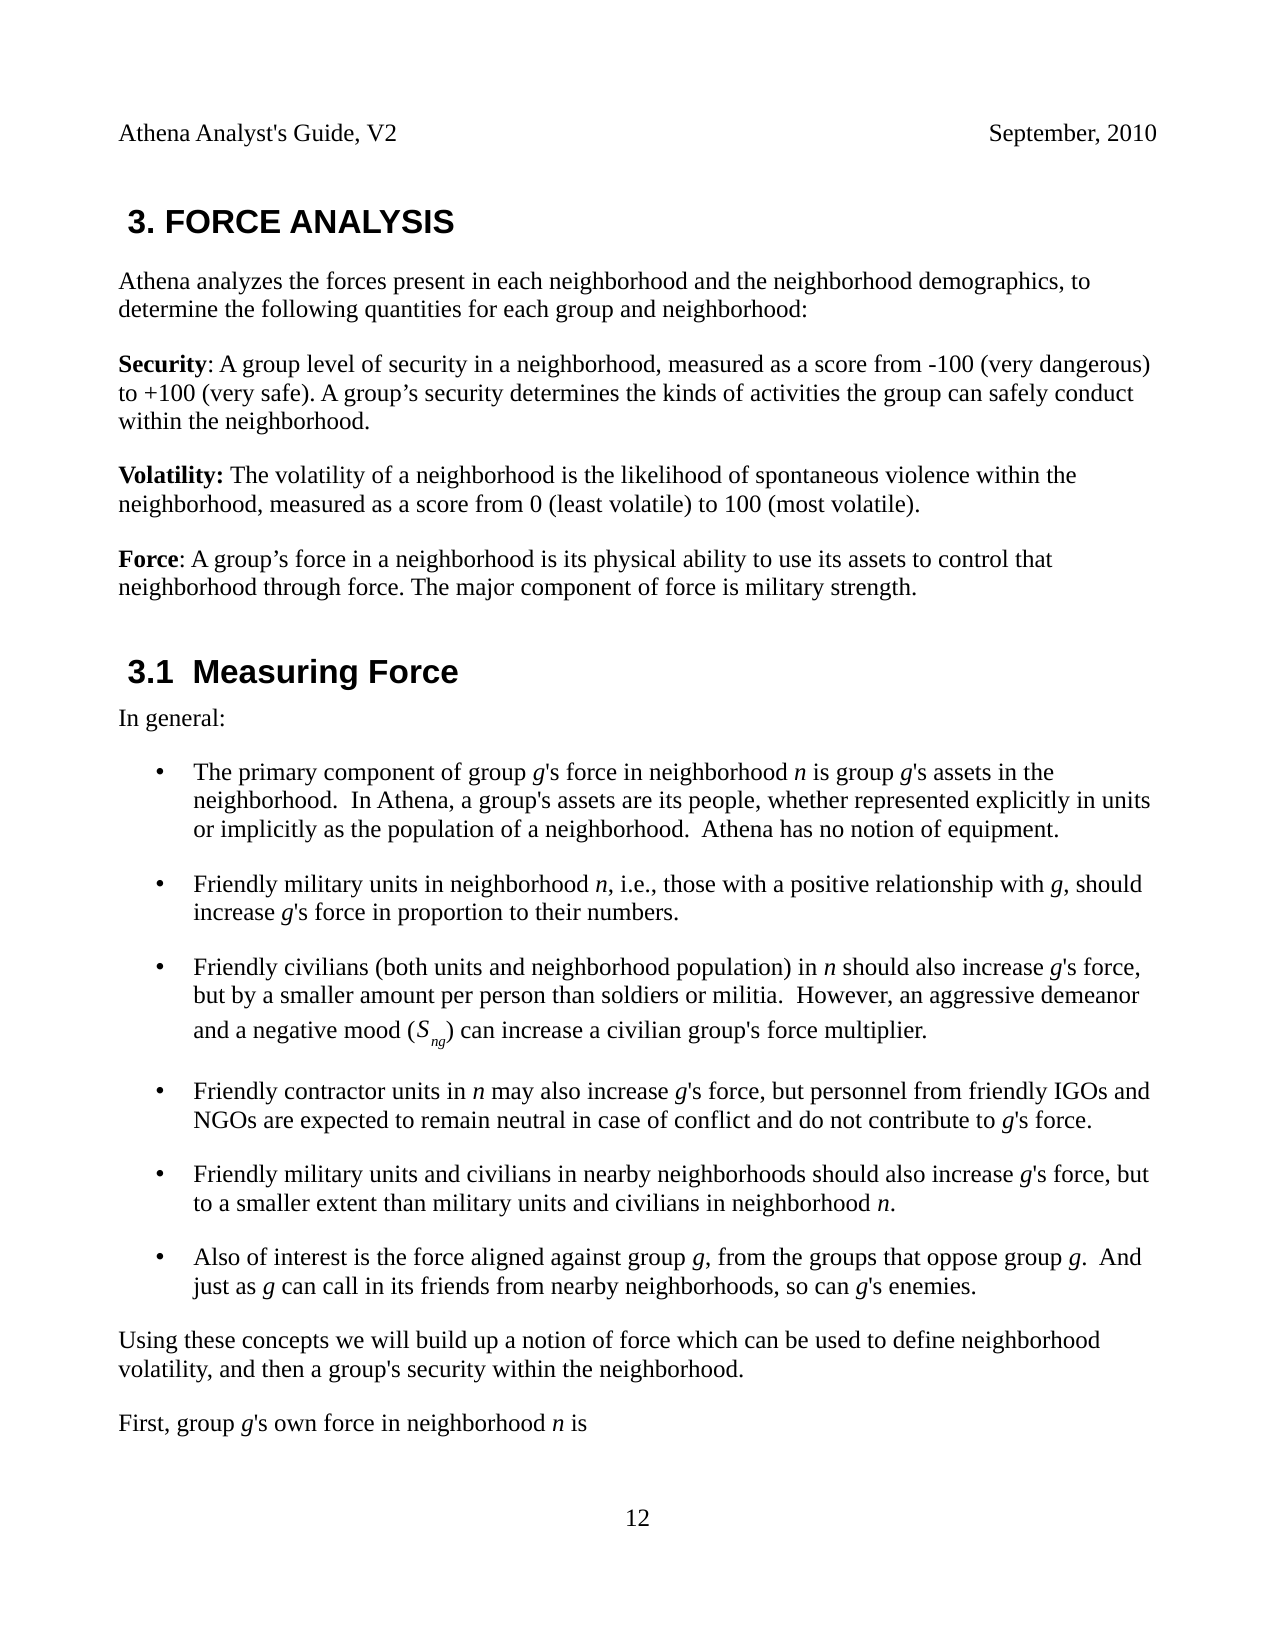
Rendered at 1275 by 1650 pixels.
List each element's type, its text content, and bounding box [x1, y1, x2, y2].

text First, group g's own force in neighborhood n is [118, 1408, 1157, 1437]
text Using these concepts we will build up a notion of force which can be used to define neighborhood volatility, and then a group's security within the neighborhood. [118, 1325, 1157, 1383]
list Also of interest is the force aligned against group g, from the groups that oppose group g. And just as g can call in its friends from nearby neighborhoods, so can g's enemies. [156, 1242, 1157, 1300]
text Security: A group level of security in a neighborhood, measured as a score from -100 (very dangerous) to +100 (very safe). A group’s security determines the kinds of activities the group can safely conduct within the neighborhood. [118, 349, 1157, 435]
text Force: A group’s force in a neighborhood is its physical ability to use its assets to control that neighborhood through force. The major component of force is military strength. [118, 544, 1157, 601]
subtitle Force Analysis [118, 202, 1157, 240]
list The primary component of group g's force in neighborhood n is group g's assets in the neighborhood. In Athena, a group's assets are its people, whether represented explicitly in units or implicitly as the population of a neighborhood. Athena has no notion of equipment. [156, 757, 1157, 843]
list Friendly military units in neighborhood n, i.e., those with a positive relationship with g, should increase g's force in proportion to their numbers. [156, 869, 1157, 926]
text In general: [118, 703, 1157, 731]
text Volatility: The volatility of a neighborhood is the likelihood of spontaneous violence within the neighborhood, measured as a score from 0 (least volatile) to 100 (most volatile). [118, 461, 1157, 518]
list Friendly military units and civilians in nearby neighborhoods should also increase g's force, but to a smaller extent than military units and civilians in neighborhood n. [156, 1159, 1157, 1217]
text Athena analyzes the forces present in each neighborhood and the neighborhood demographics, to determine the following quantities for each group and neighborhood: [118, 266, 1157, 323]
list Friendly civilians (both units and neighborhood population) in n should also increase g's force, but by a smaller amount per person than soldiers or militia. However, an aggressive demeanor and a negative mood () can increase a civilian group's force multiplier. [156, 952, 1157, 1051]
subtitle Measuring Force [118, 652, 1157, 690]
list Friendly contractor units in n may also increase g's force, but personnel from friendly IGOs and NGOs are expected to remain neutral in case of conflict and do not contribute to g's force. [156, 1076, 1157, 1134]
